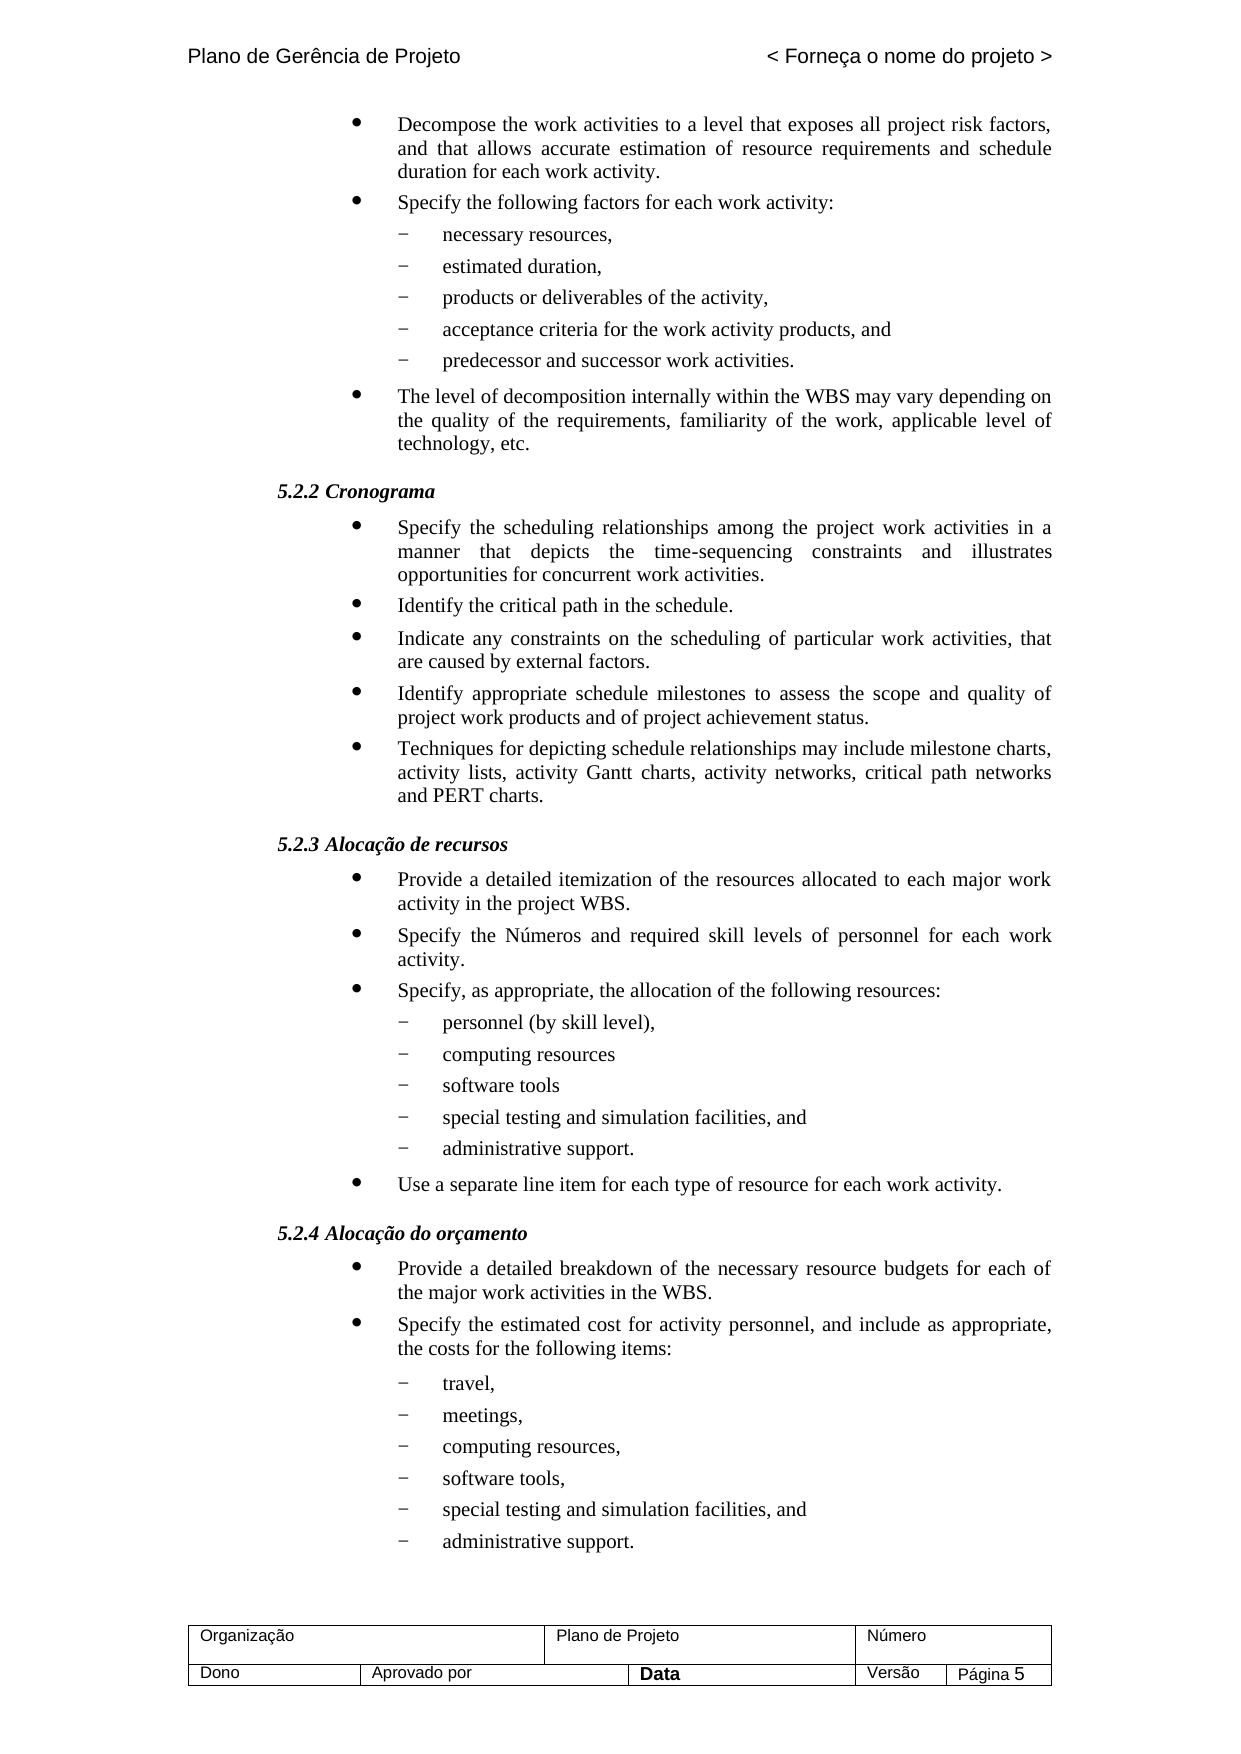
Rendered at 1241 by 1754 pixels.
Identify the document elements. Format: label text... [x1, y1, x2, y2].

list Specify, as appropriate, the allocation of the following resources: [352, 979, 1053, 1003]
list travel, [397, 1372, 1053, 1395]
list administrative support. [397, 1529, 1053, 1553]
list software tools [397, 1074, 1053, 1097]
list predecessor and successor work activities. [397, 349, 1053, 372]
list estimated duration, [397, 255, 1053, 278]
list Specify the Números and required skill levels of personnel for each work activity. [352, 923, 1053, 971]
list Specify the following factors for each work activity: [352, 191, 1053, 215]
list software tools, [397, 1467, 1053, 1490]
list products or deliverables of the activity, [397, 286, 1053, 309]
list Specify the scheduling relationships among the project work activities in a manner that depicts the time‑sequencing constraints and illustrates opportunities for concurrent work activities. [352, 516, 1053, 586]
list necessary resources, [397, 223, 1053, 246]
list Use a separate line item for each type of resource for each work activity. [352, 1173, 1053, 1197]
list Indicate any constraints on the scheduling of particular work activities, that are caused by external factors. [352, 626, 1053, 673]
list special testing and simulation facilities, and [397, 1498, 1053, 1521]
list computing resources, [397, 1435, 1053, 1458]
list Provide a detailed breakdown of the necessary resource budgets for each of the major work activities in the WBS. [352, 1257, 1053, 1304]
list administrative support. [397, 1137, 1053, 1160]
list Identify appropriate schedule milestones to assess the scope and quality of project work products and of project achievement status. [352, 682, 1053, 729]
subtitle Cronograma [277, 480, 1053, 503]
list Provide a detailed itemization of the resources allocated to each major work activity in the project WBS. [352, 868, 1053, 915]
list Techniques for depicting schedule relationships may include milestone charts, activity lists, activity Gantt charts, activity networks, critical path networks and PERT charts. [352, 737, 1053, 807]
subtitle Alocação de recursos [277, 832, 1053, 856]
list special testing and simulation facilities, and [397, 1106, 1053, 1129]
list Identify the critical path in the schedule. [352, 594, 1053, 618]
list computing resources [397, 1043, 1053, 1066]
subtitle Alocação do orçamento [277, 1222, 1053, 1245]
list Specify the estimated cost for activity personnel, and include as appropriate, the costs for the following items: [352, 1313, 1053, 1360]
list personnel (by skill level), [397, 1011, 1053, 1034]
list The level of decomposition internally within the WBS may vary depending on the quality of the requirements, familiarity of the work, applicable level of technology, etc. [352, 385, 1053, 455]
list acceptance criteria for the work activity products, and [397, 318, 1053, 341]
list meetings, [397, 1404, 1053, 1427]
list Decompose the work activities to a level that exposes all project risk factors, and that allows accurate estimation of resource requirements and schedule duration for each work activity. [352, 112, 1053, 183]
